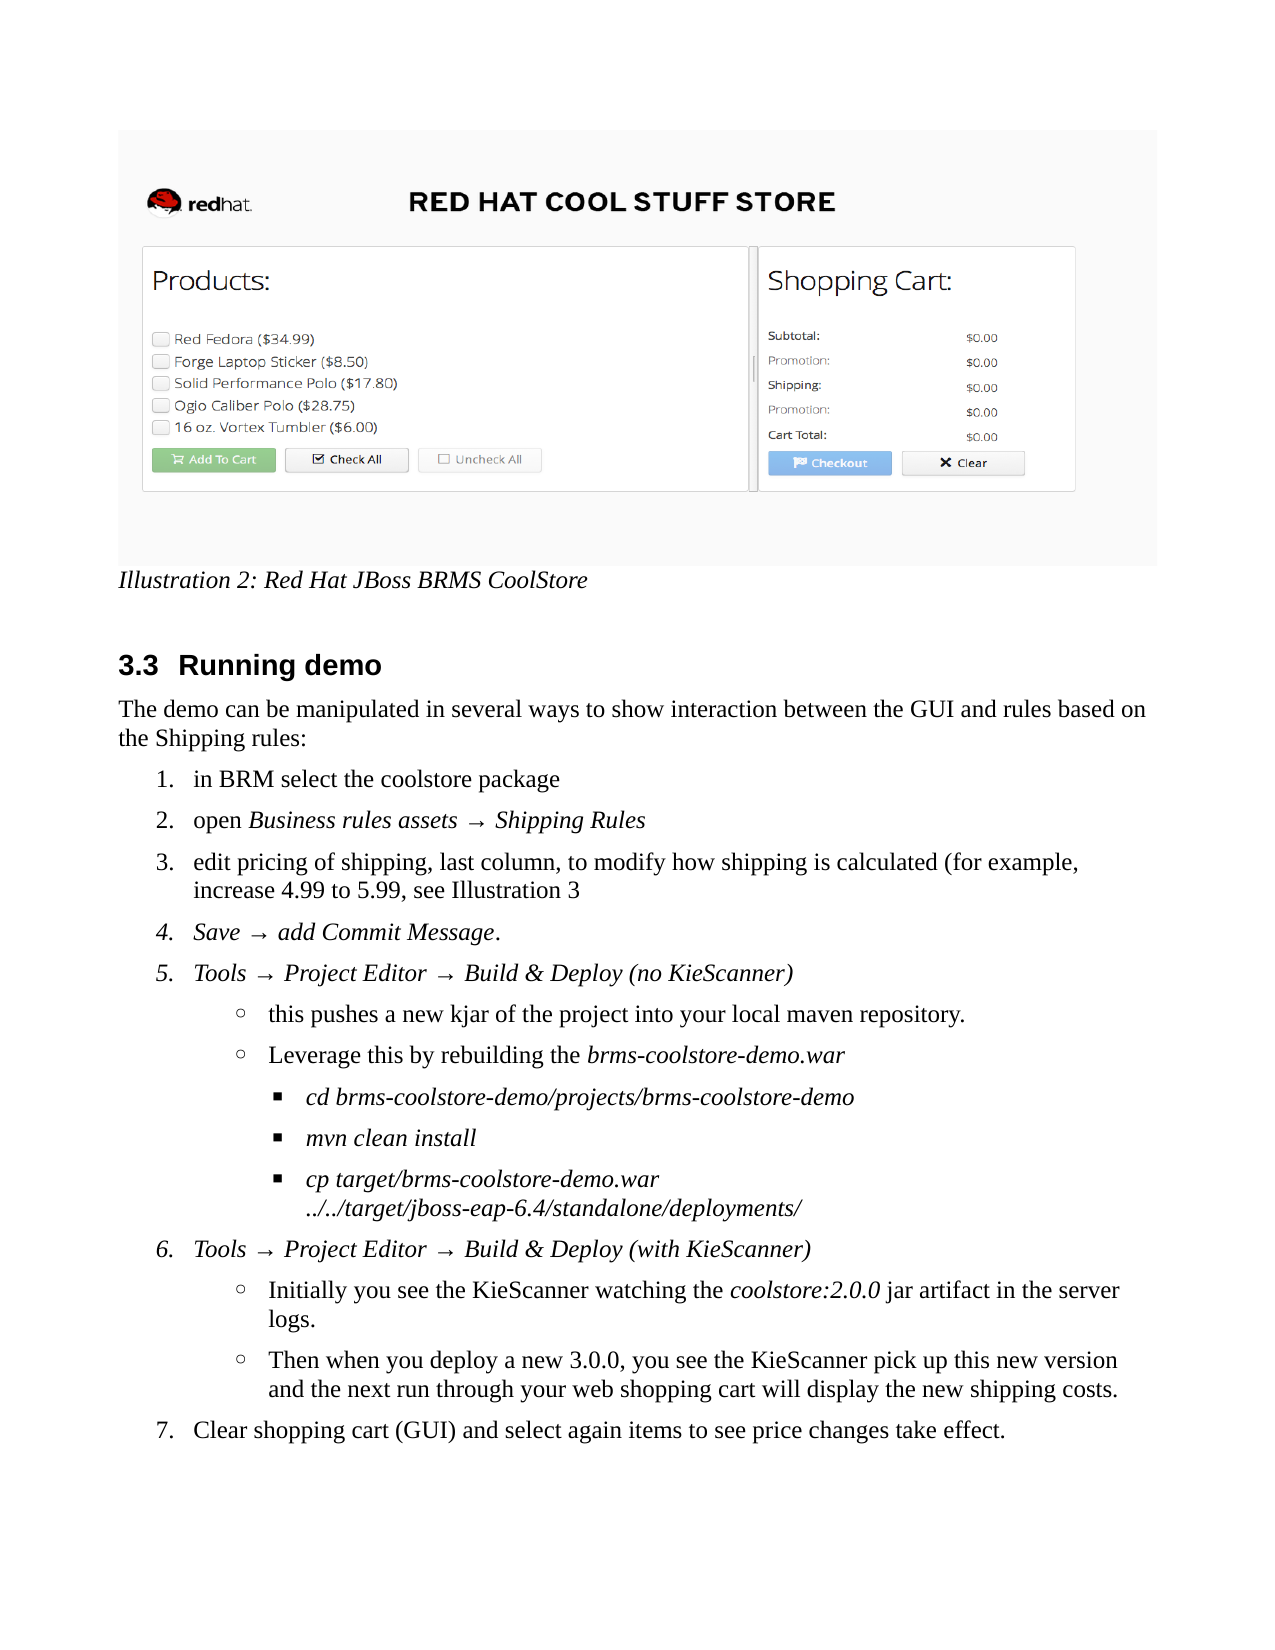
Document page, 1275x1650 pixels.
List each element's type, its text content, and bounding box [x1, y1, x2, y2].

list cd brms-coolstore-demo/projects/brms-coolstore-demo [268, 1082, 1157, 1110]
list mvn clean install [268, 1123, 1157, 1152]
list Leverage this by rebuilding the brms-coolstore-demo.war [231, 1040, 1157, 1069]
list open Business rules assets → Shipping Rules [156, 805, 1157, 834]
list Tools → Project Editor → Build & Deploy (no KieScanner) [156, 958, 1157, 987]
list edit pricing of shipping, last column, to modify how shipping is calculated (for example, increase 4.99 to 5.99, see Illustration 3 [156, 847, 1157, 904]
text The demo can be manipulated in several ways to show interaction between the GUI and rules based on the Shipping rules: [118, 694, 1157, 752]
list Tools → Project Editor → Build & Deploy (with KieScanner) [156, 1234, 1157, 1263]
list Then when you deploy a new 3.0.0, you see the KieScanner pick up this new version and the next run through your web shopping cart will display the new shipping costs. [231, 1345, 1157, 1403]
list Illustration 2: Red Hat JBoss BRMS CoolStore [118, 566, 1157, 594]
list Initially you see the KieScanner watching the coolstore:2.0.0 jar artifact in the server logs. [231, 1275, 1157, 1333]
list Clear shopping cart (GUI) and select again items to see price changes take effect. [156, 1415, 1157, 1444]
picture [118, 130, 1158, 566]
list Save → add Commit Message. [156, 917, 1157, 945]
list in BRM select the coolstore package [156, 764, 1157, 793]
subtitle Running demo [118, 648, 1157, 682]
list this pushes a new kjar of the project into your local maven repository. [231, 999, 1157, 1028]
list cp target/brms-coolstore-demo.war ../../target/jboss-eap-6.4/standalone/deployments/ [268, 1164, 1157, 1222]
